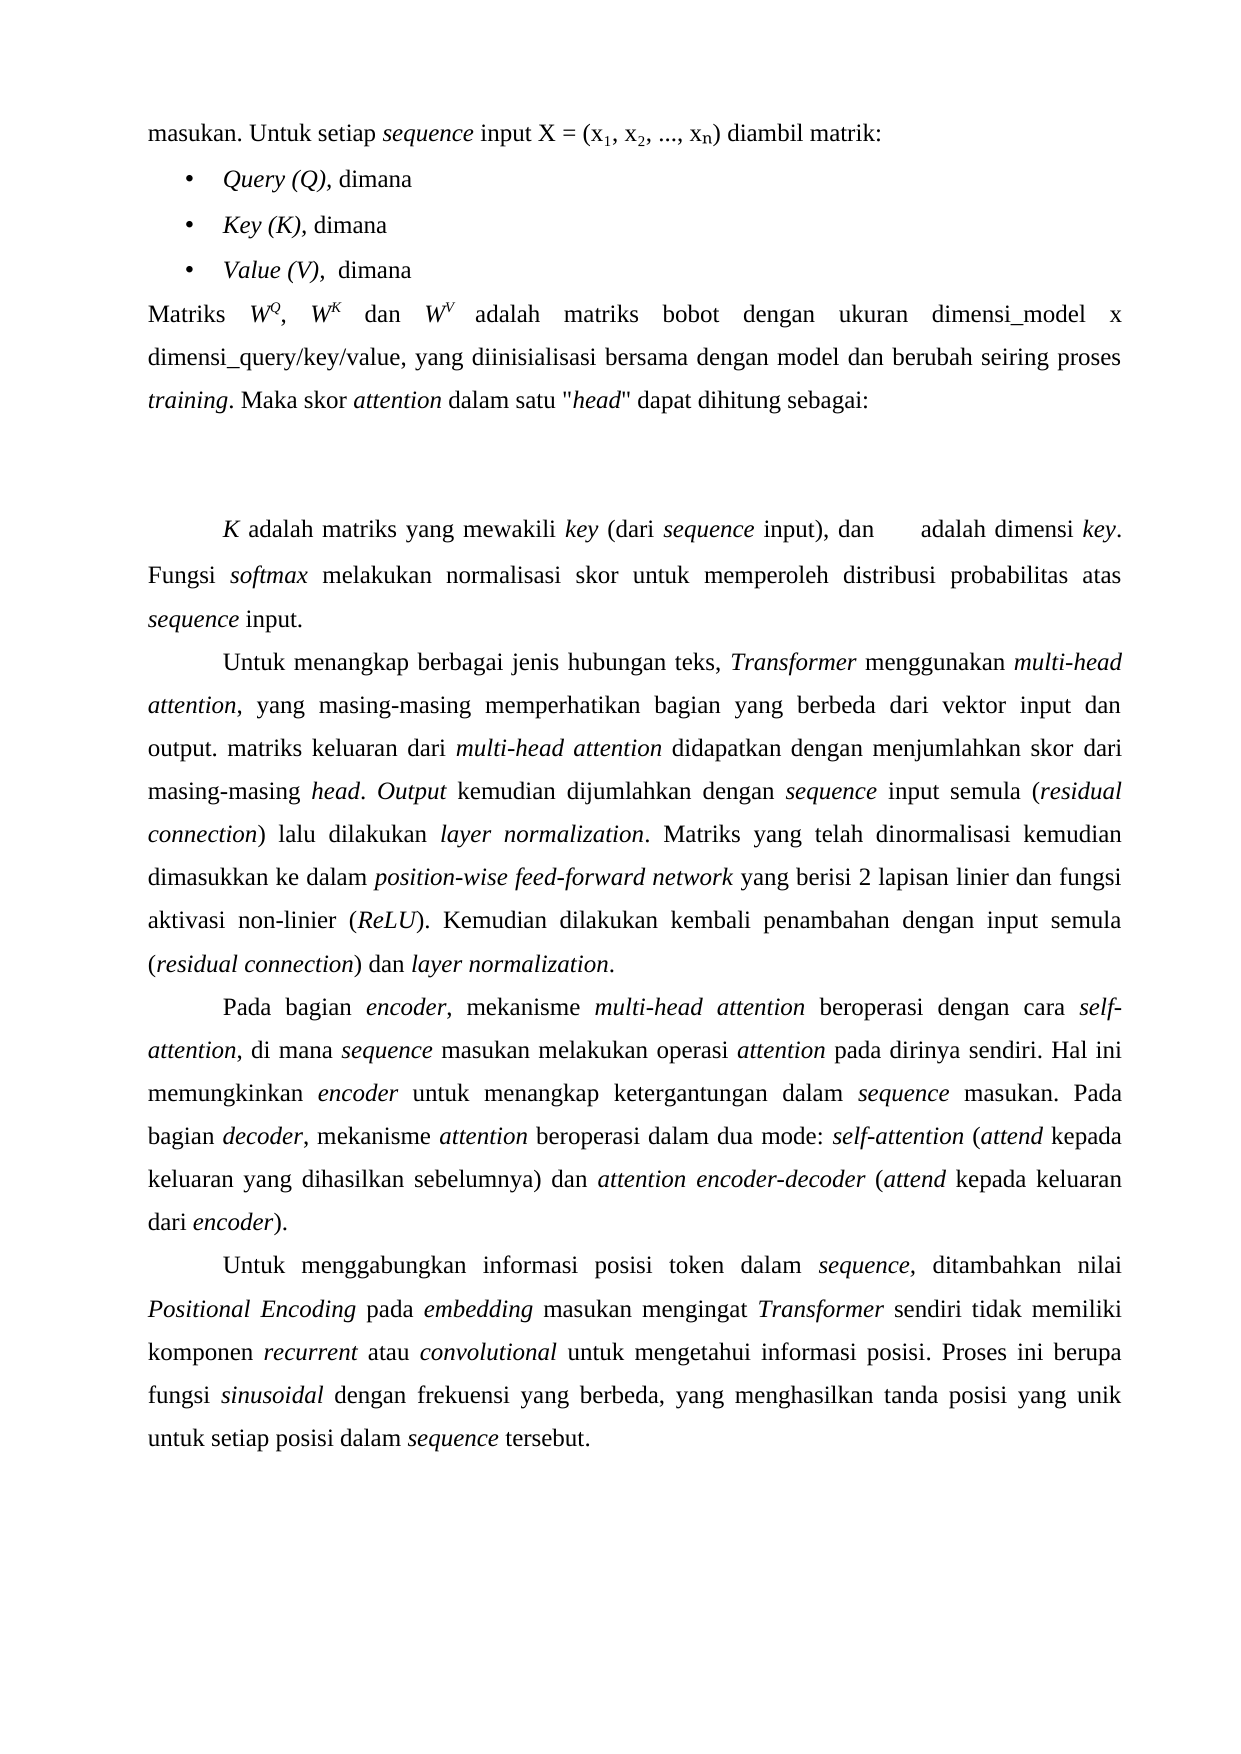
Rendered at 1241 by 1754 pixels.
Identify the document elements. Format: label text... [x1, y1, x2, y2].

list Value (V), dimana [185, 253, 1122, 284]
text K adalah matriks yang mewakili key (dari sequence input), danadalah dimensi key. Fungsi softmax melakukan normalisasi skor untuk memperoleh distribusi probabilitas atas sequence input. [148, 514, 1122, 632]
text Pada bagian encoder, mekanisme multi-head attention beroperasi dengan cara self-attention, di mana sequence masukan melakukan operasi attention pada dirinya sendiri. Hal ini memungkinkan encoder untuk menangkap ketergantungan dalam sequence masukan. Pada bagian decoder, mekanisme attention beroperasi dalam dua mode: self-attention (attend kepada keluaran yang dihasilkan sebelumnya) dan attention encoder-decoder (attend kepada keluaran dari encoder). [148, 992, 1122, 1236]
text Untuk menangkap berbagai jenis hubungan teks, Transformer menggunakan multi-head attention, yang masing-masing memperhatikan bagian yang berbeda dari vektor input dan output. matriks keluaran dari multi-head attention didapatkan dengan menjumlahkan skor dari masing-masing head. Output kemudian dijumlahkan dengan sequence input semula (residual connection) lalu dilakukan layer normalization. Matriks yang telah dinormalisasi kemudian dimasukkan ke dalam position-wise feed-forward network yang berisi 2 lapisan linier dan fungsi aktivasi non-linier (ReLU). Kemudian dilakukan kembali penambahan dengan input semula (residual connection) dan layer normalization. [148, 647, 1122, 977]
text Untuk menggabungkan informasi posisi token dalam sequence, ditambahkan nilai Positional Encoding pada embedding masukan mengingat Transformer sendiri tidak memiliki komponen recurrent atau convolutional untuk mengetahui informasi posisi. Proses ini berupa fungsi sinusoidal dengan frekuensi yang berbeda, yang menghasilkan tanda posisi yang unik untuk setiap posisi dalam sequence tersebut. [148, 1251, 1122, 1452]
text masukan. Untuk setiap sequence input X = (x₁, x₂, ..., xₙ) diambil matrik: [148, 118, 1122, 147]
list Query (Q), dimana [185, 161, 1122, 193]
list Matriks WQ, WK dan WV adalah matriks bobot dengan ukuran dimensi_model x dimensi_query/key/value, yang diinisialisasi bersama dengan model dan berubah seiring proses training. Maka skor attention dalam satu "head" dapat dihitung sebagai: [148, 299, 1122, 414]
list Key (K), dimana [185, 207, 1122, 238]
